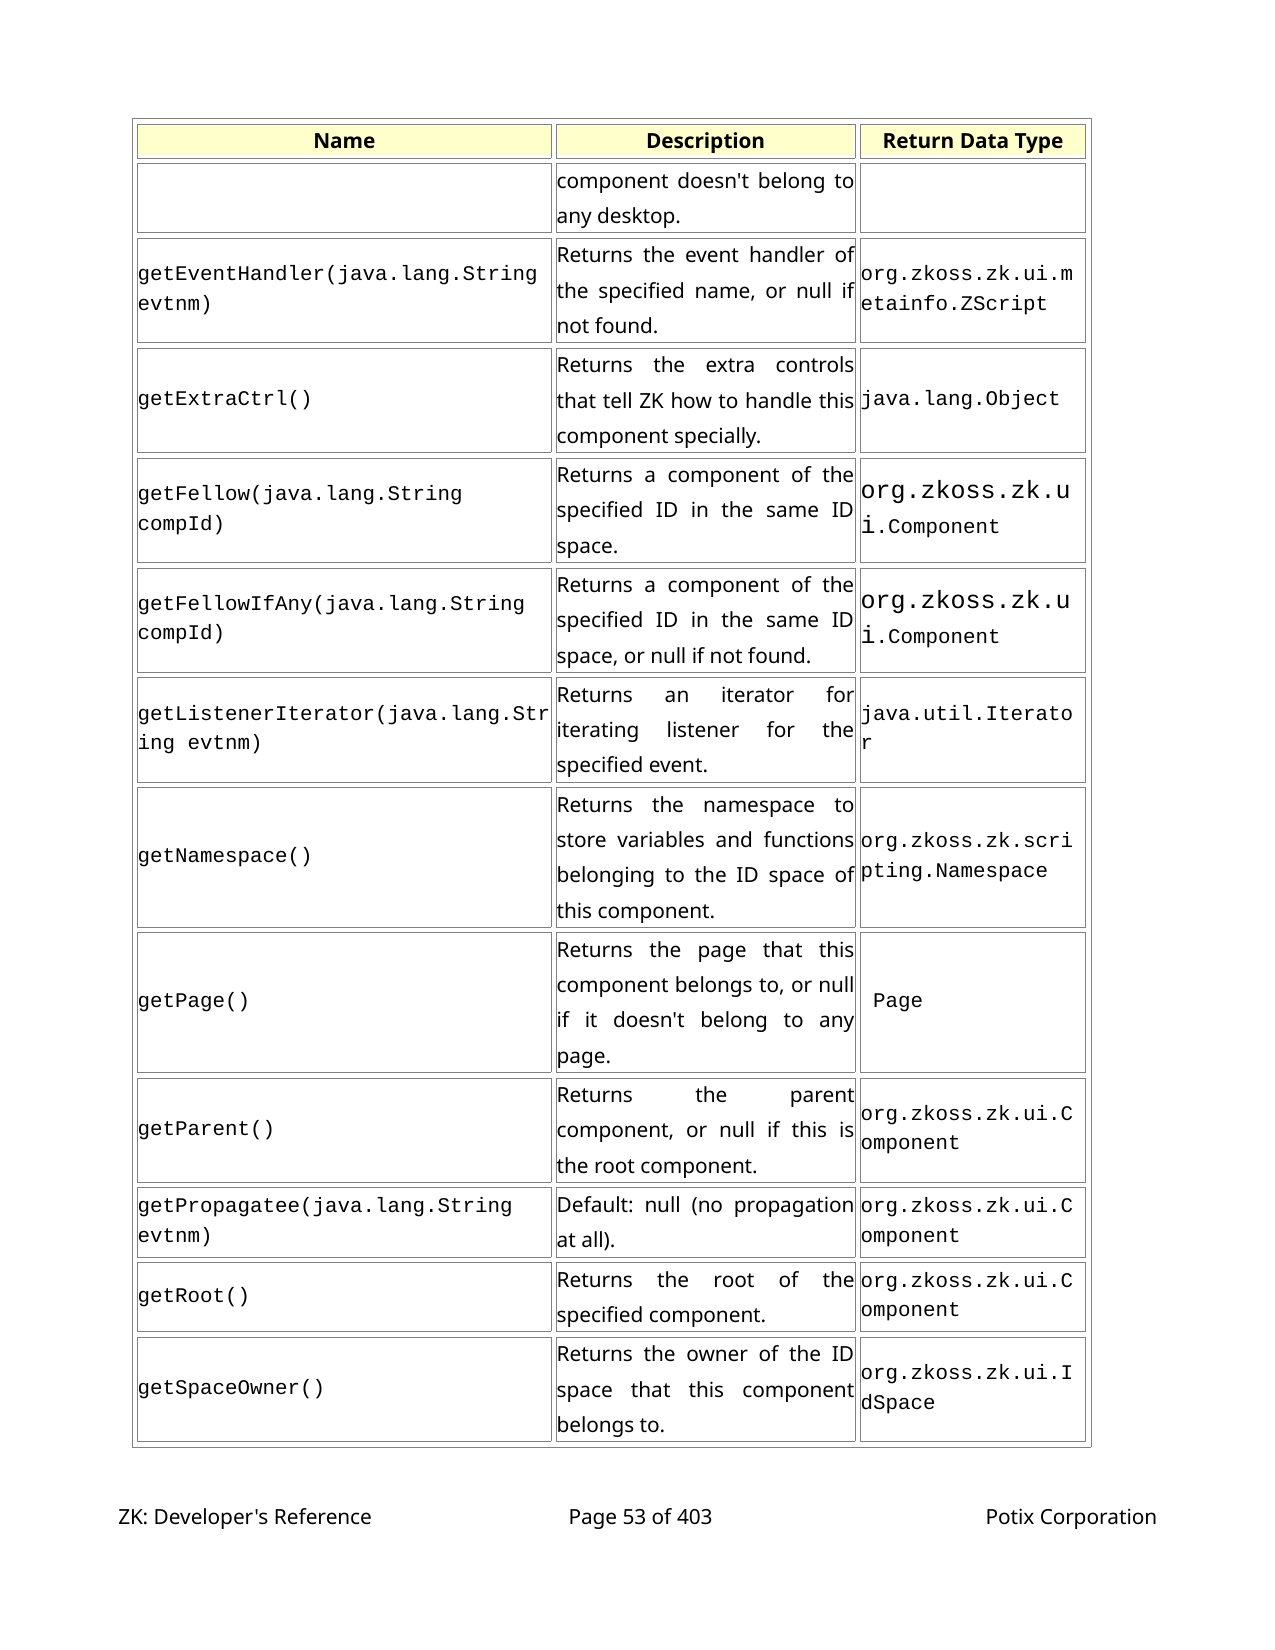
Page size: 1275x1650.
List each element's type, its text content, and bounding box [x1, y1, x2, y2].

table_cell org.zkoss.zk.ui.Component [858, 562, 1088, 672]
table_cell Returns the extra controls that tell ZK how to handle this component specially. [554, 342, 857, 452]
table_cell Returns the namespace to store variables and functions belonging to the ID space of this component. [554, 782, 857, 927]
table_cell getRoot() [134, 1257, 553, 1331]
table_cell Returns the event handler of the specified name, or null if not found. [554, 232, 857, 342]
table_cell getFellow(java.lang.String compId) [134, 452, 553, 562]
table_cell Returns the owner of the ID space that this component belongs to. [554, 1331, 857, 1441]
table_header Description [554, 119, 857, 158]
table_cell getExtraCtrl() [134, 342, 553, 452]
table_cell java.util.Iterator [858, 672, 1088, 782]
table_cell Returns a component of the specified ID in the same ID space. [554, 452, 857, 562]
table_cell org.zkoss.zk.ui.Component [858, 1182, 1088, 1257]
table_cell getPropagatee(java.lang.String evtnm) [134, 1182, 553, 1257]
table_cell getNamespace() [134, 782, 553, 927]
table_header Name [134, 119, 553, 158]
table_cell Returns the root of the specified component. [554, 1257, 857, 1331]
table_cell Page [858, 927, 1088, 1072]
table_cell org.zkoss.zk.ui.Component [858, 452, 1088, 562]
table_header Return Data Type [858, 119, 1088, 158]
table_cell Returns a component of the specified ID in the same ID space, or null if not found. [554, 562, 857, 672]
table_cell component doesn't belong to any desktop. [554, 158, 857, 232]
table_cell getFellowIfAny(java.lang.String compId) [134, 562, 553, 672]
table_cell java.lang.Object [858, 342, 1088, 452]
table_cell org.zkoss.zk.ui.Component [858, 1072, 1088, 1182]
table_cell getSpaceOwner() [134, 1331, 553, 1441]
table_cell org.zkoss.zk.ui.metainfo.ZScript [858, 232, 1088, 342]
table_cell [134, 158, 553, 232]
table_cell Returns an iterator for iterating listener for the specified event. [554, 672, 857, 782]
table_cell getEventHandler(java.lang.String evtnm) [134, 232, 553, 342]
table_cell getListenerIterator(java.lang.String evtnm) [134, 672, 553, 782]
table_cell Default: null (no propagation at all). [554, 1182, 857, 1257]
table_cell Returns the parent component, or null if this is the root component. [554, 1072, 857, 1182]
table_cell getPage() [134, 927, 553, 1072]
table_cell [858, 158, 1088, 232]
table_cell org.zkoss.zk.scripting.Namespace [858, 782, 1088, 927]
table_cell org.zkoss.zk.ui.IdSpace [858, 1331, 1088, 1441]
table_cell getParent() [134, 1072, 553, 1182]
table_cell org.zkoss.zk.ui.Component [858, 1257, 1088, 1331]
table_cell Returns the page that this component belongs to, or null if it doesn't belong to any page. [554, 927, 857, 1072]
